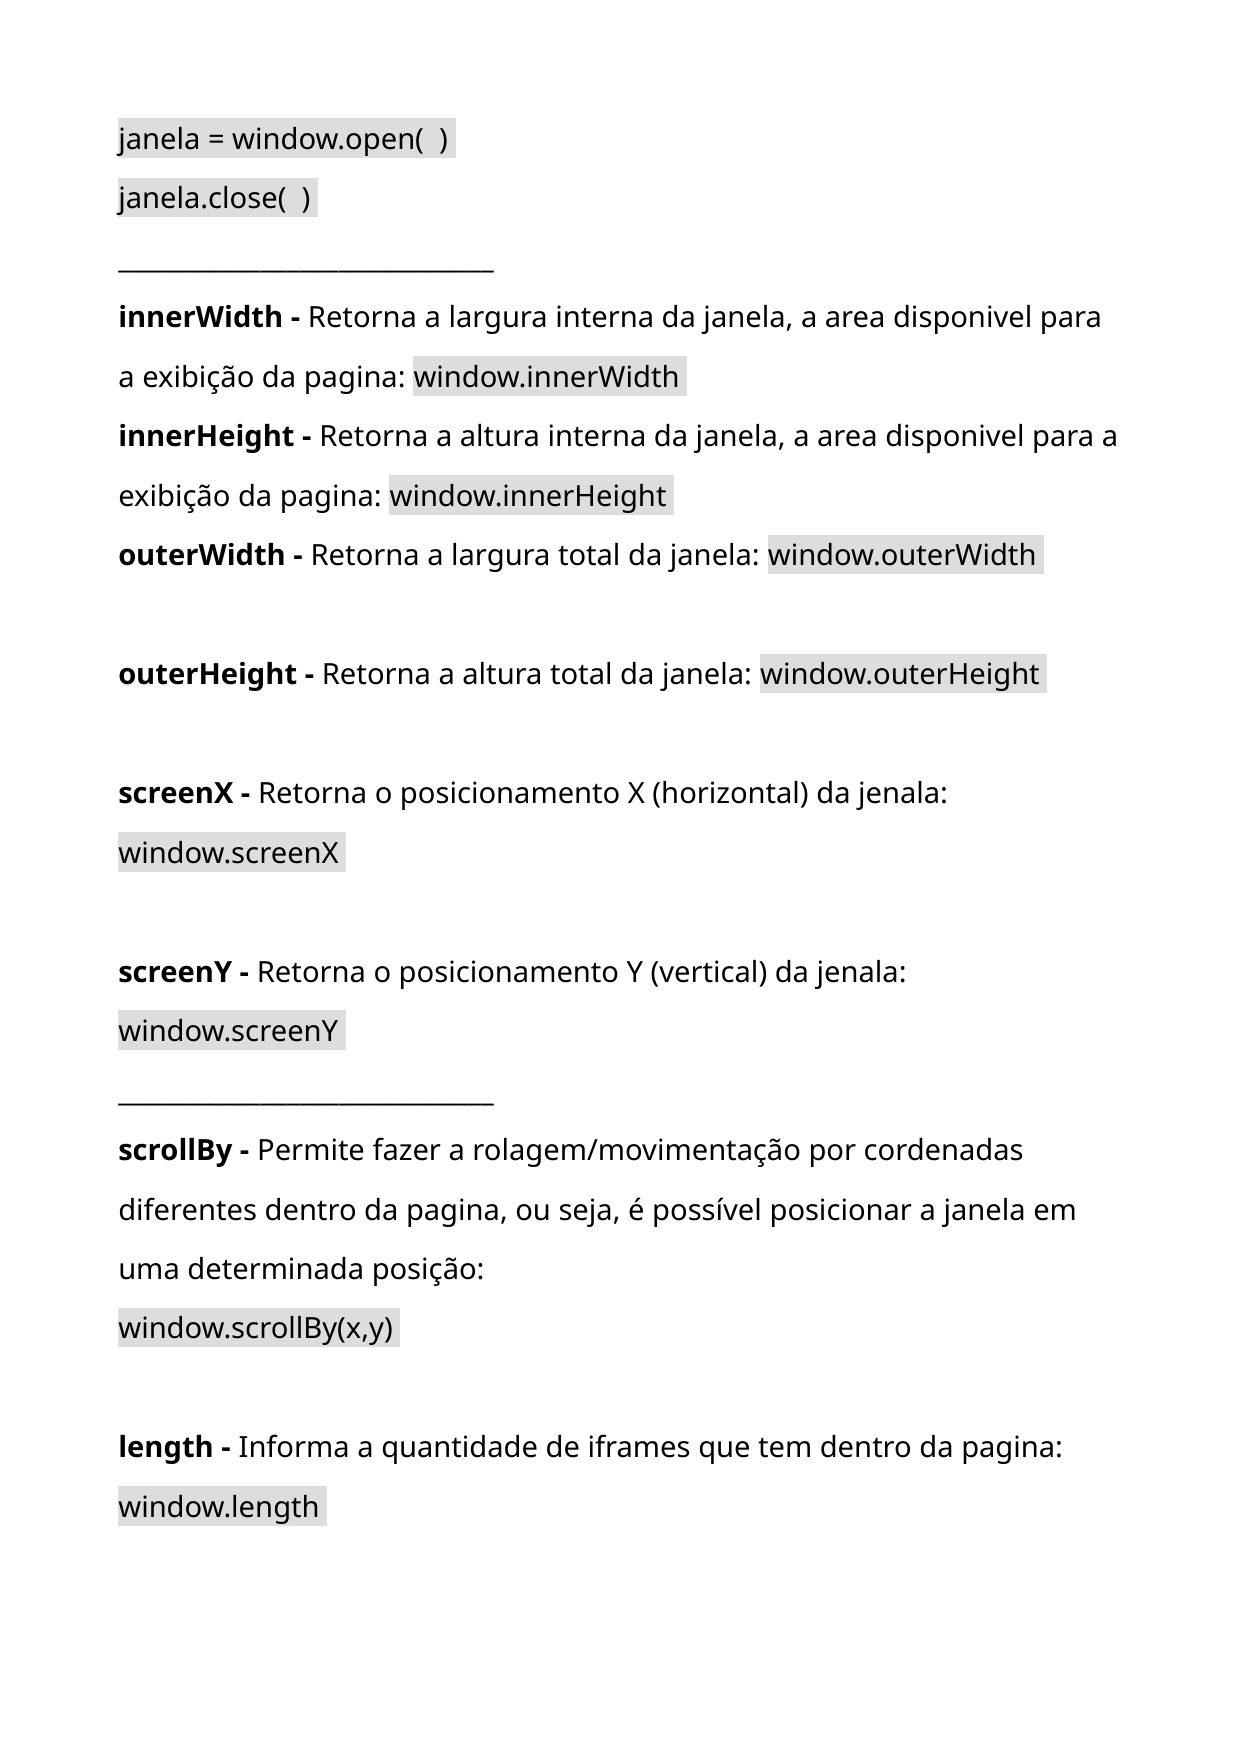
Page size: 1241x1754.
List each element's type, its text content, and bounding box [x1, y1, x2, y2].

text innerHeight - Retorna a altura interna da janela, a area disponivel para a exibição da pagina: window.innerHeight [118, 416, 1122, 515]
text janela.close( ) [118, 178, 1122, 217]
text outerWidth - Retorna a largura total da janela: window.outerWidth [118, 534, 1122, 574]
text janela = window.open( ) [118, 118, 1122, 158]
text window.scrollBy(x,y) [118, 1308, 1122, 1347]
text _____________________________ [118, 1070, 1122, 1109]
text screenY - Retorna o posicionamento Y (vertical) da jenala: window.screenY [118, 951, 1122, 1050]
text outerHeight - Retorna a altura total da janela: window.outerHeight [118, 653, 1122, 693]
text length - Informa a quantidade de iframes que tem dentro da pagina: window.length [118, 1427, 1122, 1526]
text screenX - Retorna o posicionamento X (horizontal) da jenala: window.screenX [118, 772, 1122, 872]
text _____________________________ [118, 237, 1122, 277]
text innerWidth - Retorna a largura interna da janela, a area disponivel para a exibição da pagina: window.innerWidth [118, 297, 1122, 396]
text scrollBy - Permite fazer a rolagem/movimentação por cordenadas diferentes dentro da pagina, ou seja, é possível posicionar a janela em uma determinada posição: [118, 1129, 1122, 1288]
